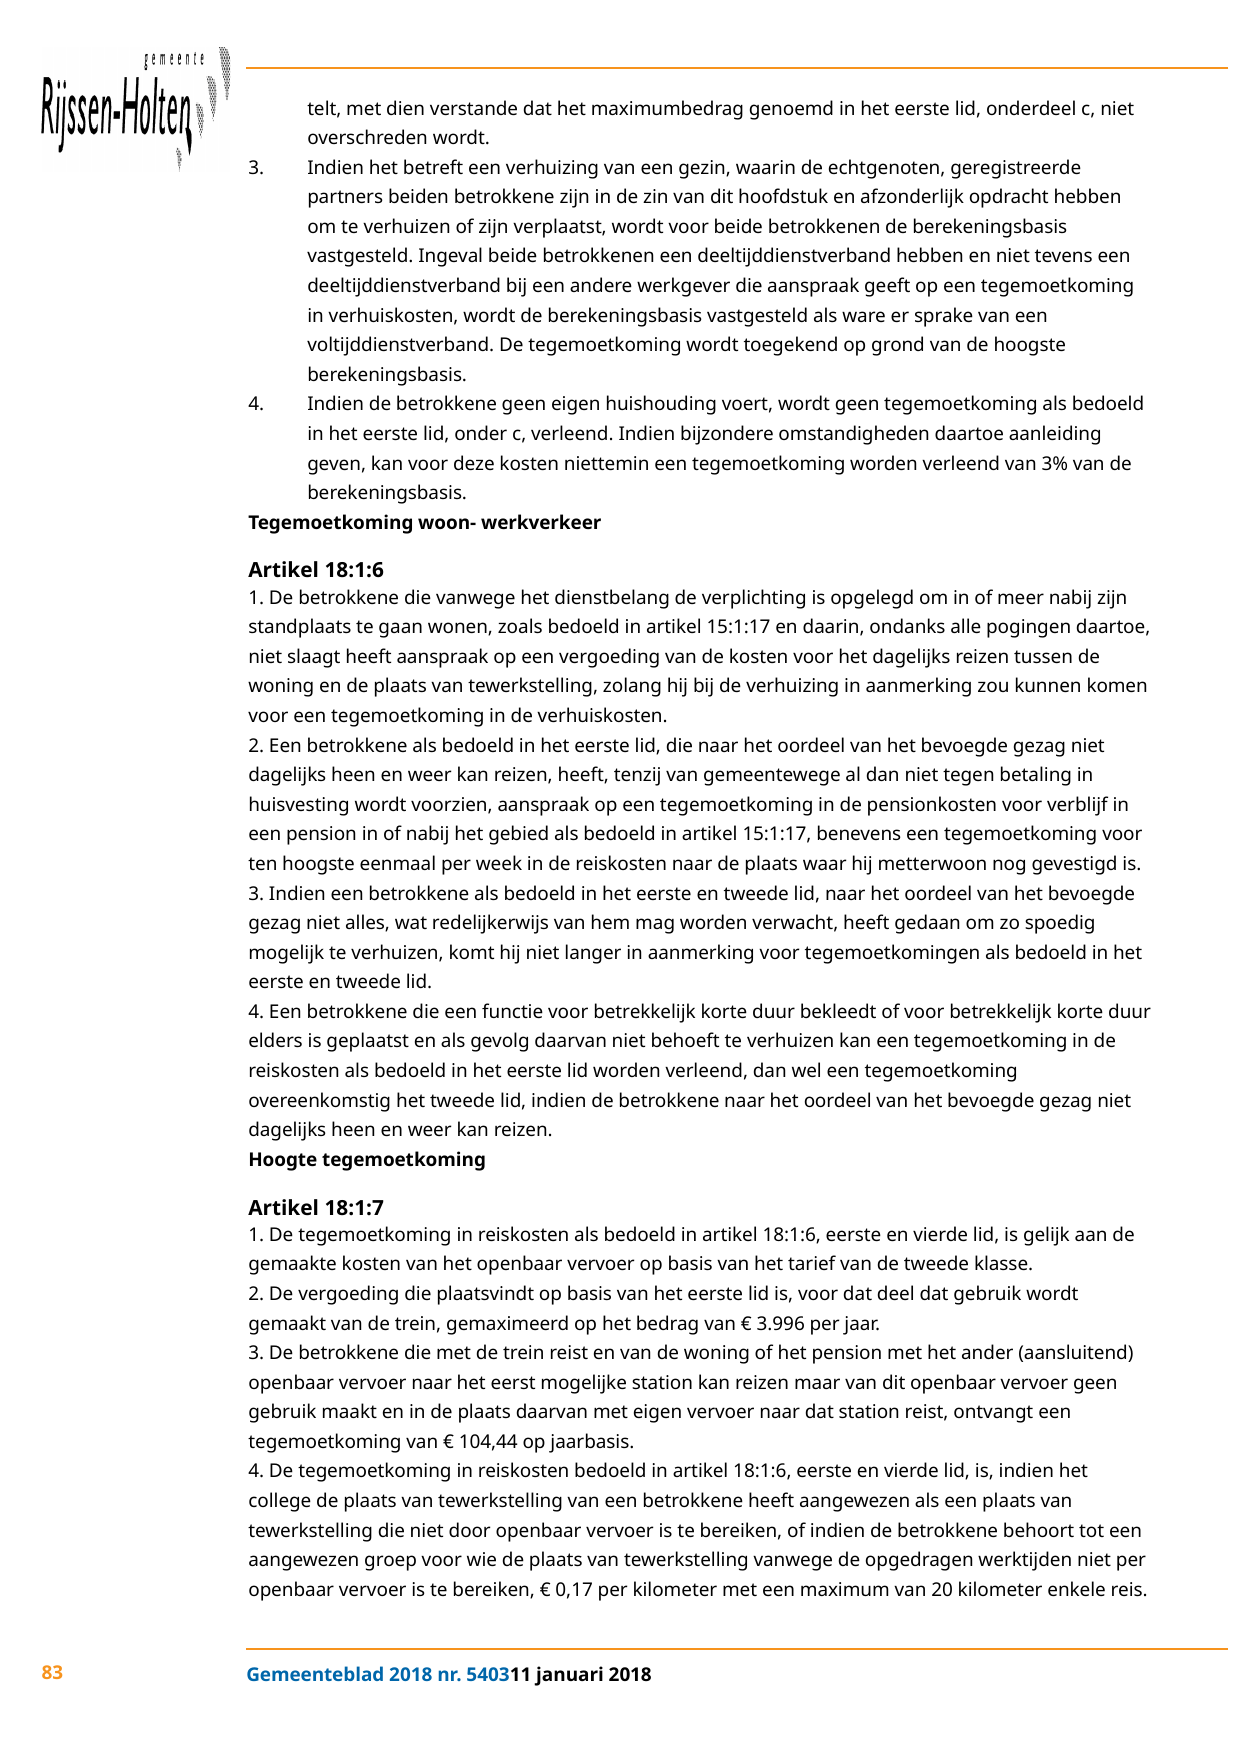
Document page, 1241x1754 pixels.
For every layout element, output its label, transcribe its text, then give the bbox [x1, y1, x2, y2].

text 2. De vergoeding die plaatsvindt op basis van het eerste lid is, voor dat deel dat gebruik wordt gemaakt van de trein, gemaximeerd op het bedrag van € 3.996 per jaar. [248, 1280, 1152, 1336]
list telt, met dien verstande dat het maximumbedrag genoemd in het eerste lid, onderdeel c, niet overschreden wordt. [248, 95, 1152, 150]
list Indien de betrokkene geen eigen huishouding voert, wordt geen tegemoetkoming als bedoeld in het eerste lid, onder c, verleend. Indien bijzondere omstandigheden daartoe aanleiding geven, kan voor deze kosten niettemin een tegemoetkoming worden verleend van 3% van de berekeningsbasis. [248, 391, 1152, 505]
list Indien het betreft een verhuizing van een gezin, waarin de echtgenoten, geregistreerde partners beiden betrokkene zijn in de zin van dit hoofdstuk en afzonderlijk opdracht hebben om te verhuizen of zijn verplaatst, wordt voor beide betrokkenen de berekeningsbasis vastgesteld. Ingeval beide betrokkenen een deeltijddienstverband hebben en niet tevens een deeltijddienstverband bij een andere werkgever die aanspraak geeft op een tegemoetkoming in verhuiskosten, wordt de berekeningsbasis vastgesteld als ware er sprake van een voltijddienstverband. De tegemoetkoming wordt toegekend op grond van de hoogste berekeningsbasis. [248, 154, 1152, 387]
text 2. Een betrokkene als bedoeld in het eerste lid, die naar het oordeel van het bevoegde gezag niet dagelijks heen en weer kan reizen, heeft, tenzij van gemeentewege al dan niet tegen betaling in huisvesting wordt voorzien, aanspraak op een tegemoetkoming in de pensionkosten voor verblijf in een pension in of nabij het gebied als bedoeld in artikel 15:1:17, benevens een tegemoetkoming voor ten hoogste eenmaal per week in de reiskosten naar de plaats waar hij metterwoon nog gevestigd is. [248, 732, 1152, 876]
text 4. De tegemoetkoming in reiskosten bedoeld in artikel 18:1:6, eerste en vierde lid, is, indien het college de plaats van tewerkstelling van een betrokkene heeft aangewezen als een plaats van tewerkstelling die niet door openbaar vervoer is te bereiken, of indien de betrokkene behoort tot een aangewezen groep voor wie de plaats van tewerkstelling vanwege de opgedragen werktijden niet per openbaar vervoer is te bereiken, € 0,17 per kilometer met een maximum van 20 kilometer enkele reis. [248, 1458, 1152, 1602]
text Artikel 18:1:7 [248, 1193, 1152, 1221]
text 4. Een betrokkene die een functie voor betrekkelijk korte duur bekleedt of voor betrekkelijk korte duur elders is geplaatst en als gevolg daarvan niet behoeft te verhuizen kan een tegemoetkoming in de reiskosten als bedoeld in het eerste lid worden verleend, dan wel een tegemoetkoming overeenkomstig het tweede lid, indien de betrokkene naar het oordeel van het bevoegde gezag niet dagelijks heen en weer kan reizen. [248, 998, 1152, 1142]
picture [41, 47, 231, 172]
text 3. De betrokkene die met de trein reist en van de woning of het pension met het ander (aansluitend) openbaar vervoer naar het eerst mogelijke station kan reizen maar van dit openbaar vervoer geen gebruik maakt en in de plaats daarvan met eigen vervoer naar dat station reist, ontvangt een tegemoetkoming van € 104,44 op jaarbasis. [248, 1339, 1152, 1454]
text 1. De betrokkene die vanwege het dienstbelang de verplichting is opgelegd om in of meer nabij zijn standplaats te gaan wonen, zoals bedoeld in artikel 15:1:17 en daarin, ondanks alle pogingen daartoe, niet slaagt heeft aanspraak op een vergoeding van de kosten voor het dagelijks reizen tussen de woning en de plaats van tewerkstelling, zolang hij bij de verhuizing in aanmerking zou kunnen komen voor een tegemoetkoming in de verhuiskosten. [248, 584, 1152, 728]
text Tegemoetkoming woon- werkverkeer [248, 509, 1152, 535]
text 1. De tegemoetkoming in reiskosten als bedoeld in artikel 18:1:6, eerste en vierde lid, is gelijk aan de gemaakte kosten van het openbaar vervoer op basis van het tarief van de tweede klasse. [248, 1221, 1152, 1276]
text Hoogte tegemoetkoming [248, 1146, 1152, 1172]
text 3. Indien een betrokkene als bedoeld in het eerste en tweede lid, naar het oordeel van het bevoegde gezag niet alles, wat redelijkerwijs van hem mag worden verwacht, heeft gedaan om zo spoedig mogelijk te verhuizen, komt hij niet langer in aanmerking voor tegemoetkomingen als bedoeld in het eerste en tweede lid. [248, 880, 1152, 994]
text Artikel 18:1:6 [248, 556, 1152, 584]
